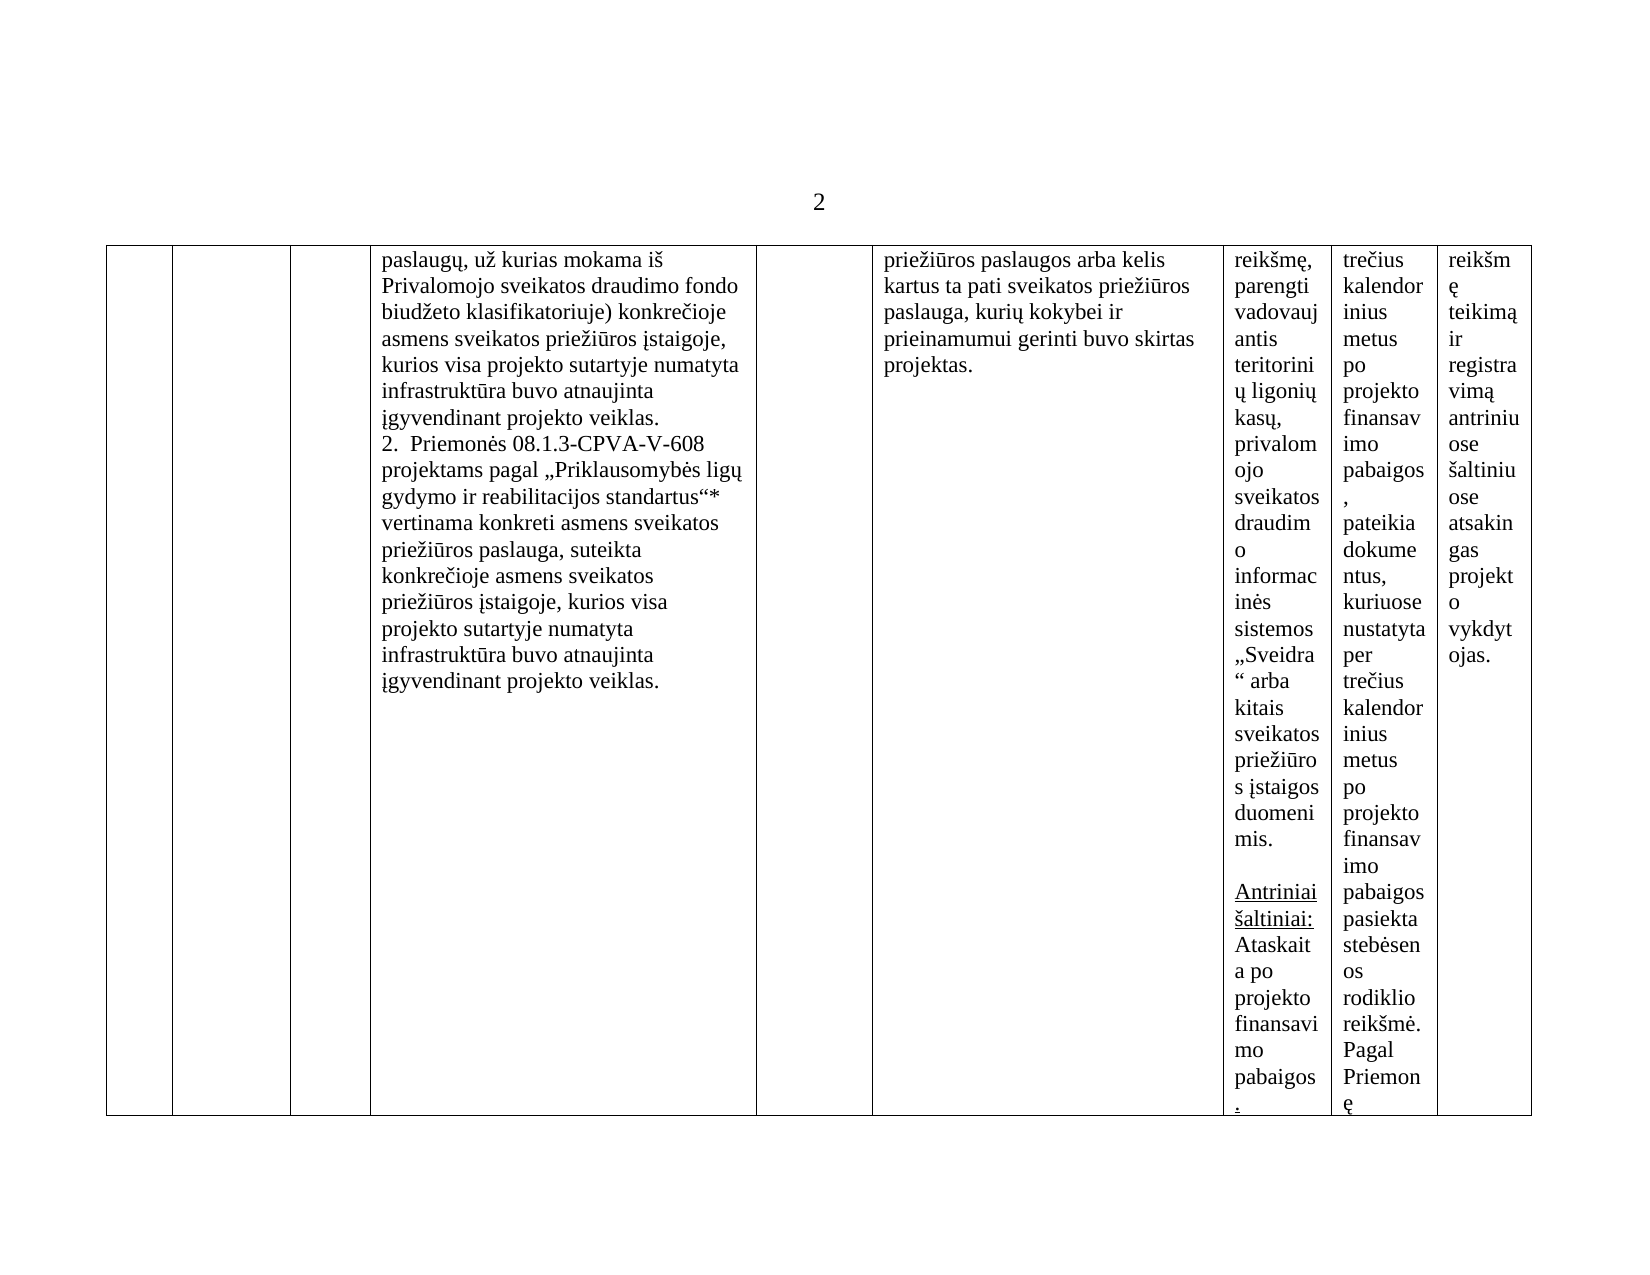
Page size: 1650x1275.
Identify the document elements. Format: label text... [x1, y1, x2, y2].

table_cell reikšmę, parengti vadovaujantis teritorinių ligonių kasų, privalomojo sveikatos draudimo informacinės sistemos „Sveidra“ arba kitais sveikatos priežiūros įstaigos duomenimis. Antriniai šaltiniai: Ataskaita po projekto finansavimo pabaigos. [1224, 246, 1331, 1115]
table_cell priežiūros paslaugos arba kelis kartus ta pati sveikatos priežiūros paslauga, kurių kokybei ir prieinamumui gerinti buvo skirtas projektas. [873, 246, 1223, 1115]
table_cell reikšmę teikimą ir registravimą antriniuose šaltiniuose atsakingas projekto vykdytojas. [1438, 246, 1531, 1115]
table_cell [291, 246, 370, 1115]
table_cell trečius kalendorinius metus po projekto finansavimo pabaigos, pateikia dokumentus, kuriuose nustatyta per trečius kalendorinius metus po projekto finansavimo pabaigos pasiekta stebėsenos rodiklio reikšmė. Pagal Priemonę [1332, 246, 1437, 1115]
table_cell [107, 246, 172, 1115]
table_cell [173, 246, 290, 1115]
table_cell paslaugų, už kurias mokama iš Privalomojo sveikatos draudimo fondo biudžeto klasifikatoriuje) konkrečioje asmens sveikatos priežiūros įstaigoje, kurios visa projekto sutartyje numatyta infrastruktūra buvo atnaujinta įgyvendinant projekto veiklas. 2. Priemonės 08.1.3-CPVA-V-608 projektams pagal „Priklausomybės ligų gydymo ir reabilitacijos standartus“* vertinama konkreti asmens sveikatos priežiūros paslauga, suteikta konkrečioje asmens sveikatos priežiūros įstaigoje, kurios visa projekto sutartyje numatyta infrastruktūra buvo atnaujinta įgyvendinant projekto veiklas. [371, 246, 756, 1115]
table_cell [757, 246, 872, 1115]
